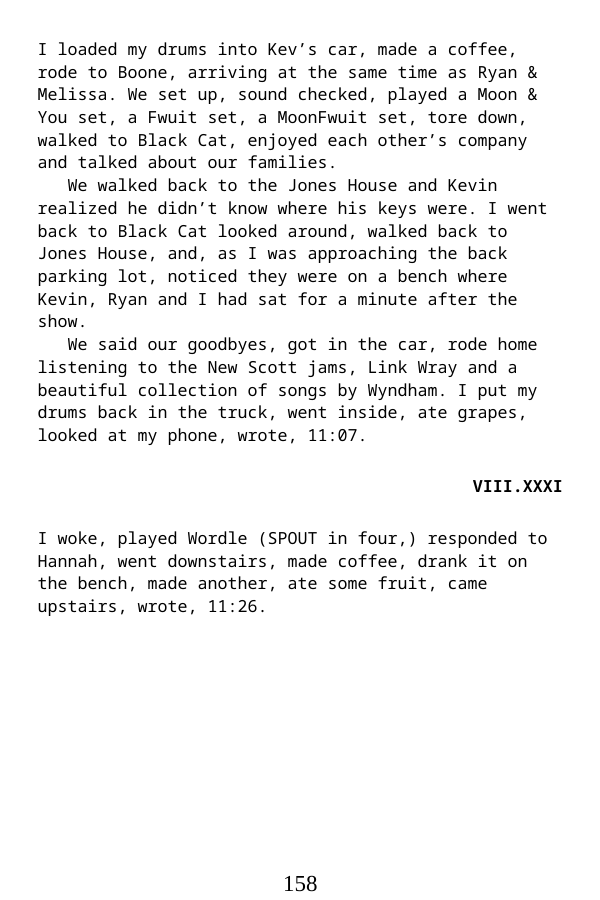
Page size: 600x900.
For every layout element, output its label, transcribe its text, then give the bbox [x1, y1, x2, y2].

text We walked back to the Jones House and Kevin realized he didn’t know where his keys were. I went back to Black Cat looked around, walked back to Jones House, and, as I was approaching the back parking lot, noticed they were on a bench where Kevin, Ryan and I had sat for a minute after the show. [37, 174, 562, 333]
text VIII.XXXI [37, 475, 562, 498]
text I loaded my drums into Kev’s car, made a coffee, rode to Boone, arriving at the same time as Ryan & Melissa. We set up, sound checked, played a Moon & You set, a Fwuit set, a MoonFwuit set, tore down, walked to Black Cat, enjoyed each other’s company and talked about our families. [37, 37, 562, 174]
text We said our goodbyes, got in the car, rode home listening to the New Scott jams, Link Wray and a beautiful collection of songs by Wyndham. I put my drums back in the truck, went inside, ate grapes, looked at my phone, wrote, 11:07. [37, 333, 562, 446]
text I woke, played Wordle (SPOUT in four,) responded to Hannah, went downstairs, made coffee, drank it on the bench, made another, ate some fruit, came upstairs, wrote, 11:26. [37, 526, 562, 617]
